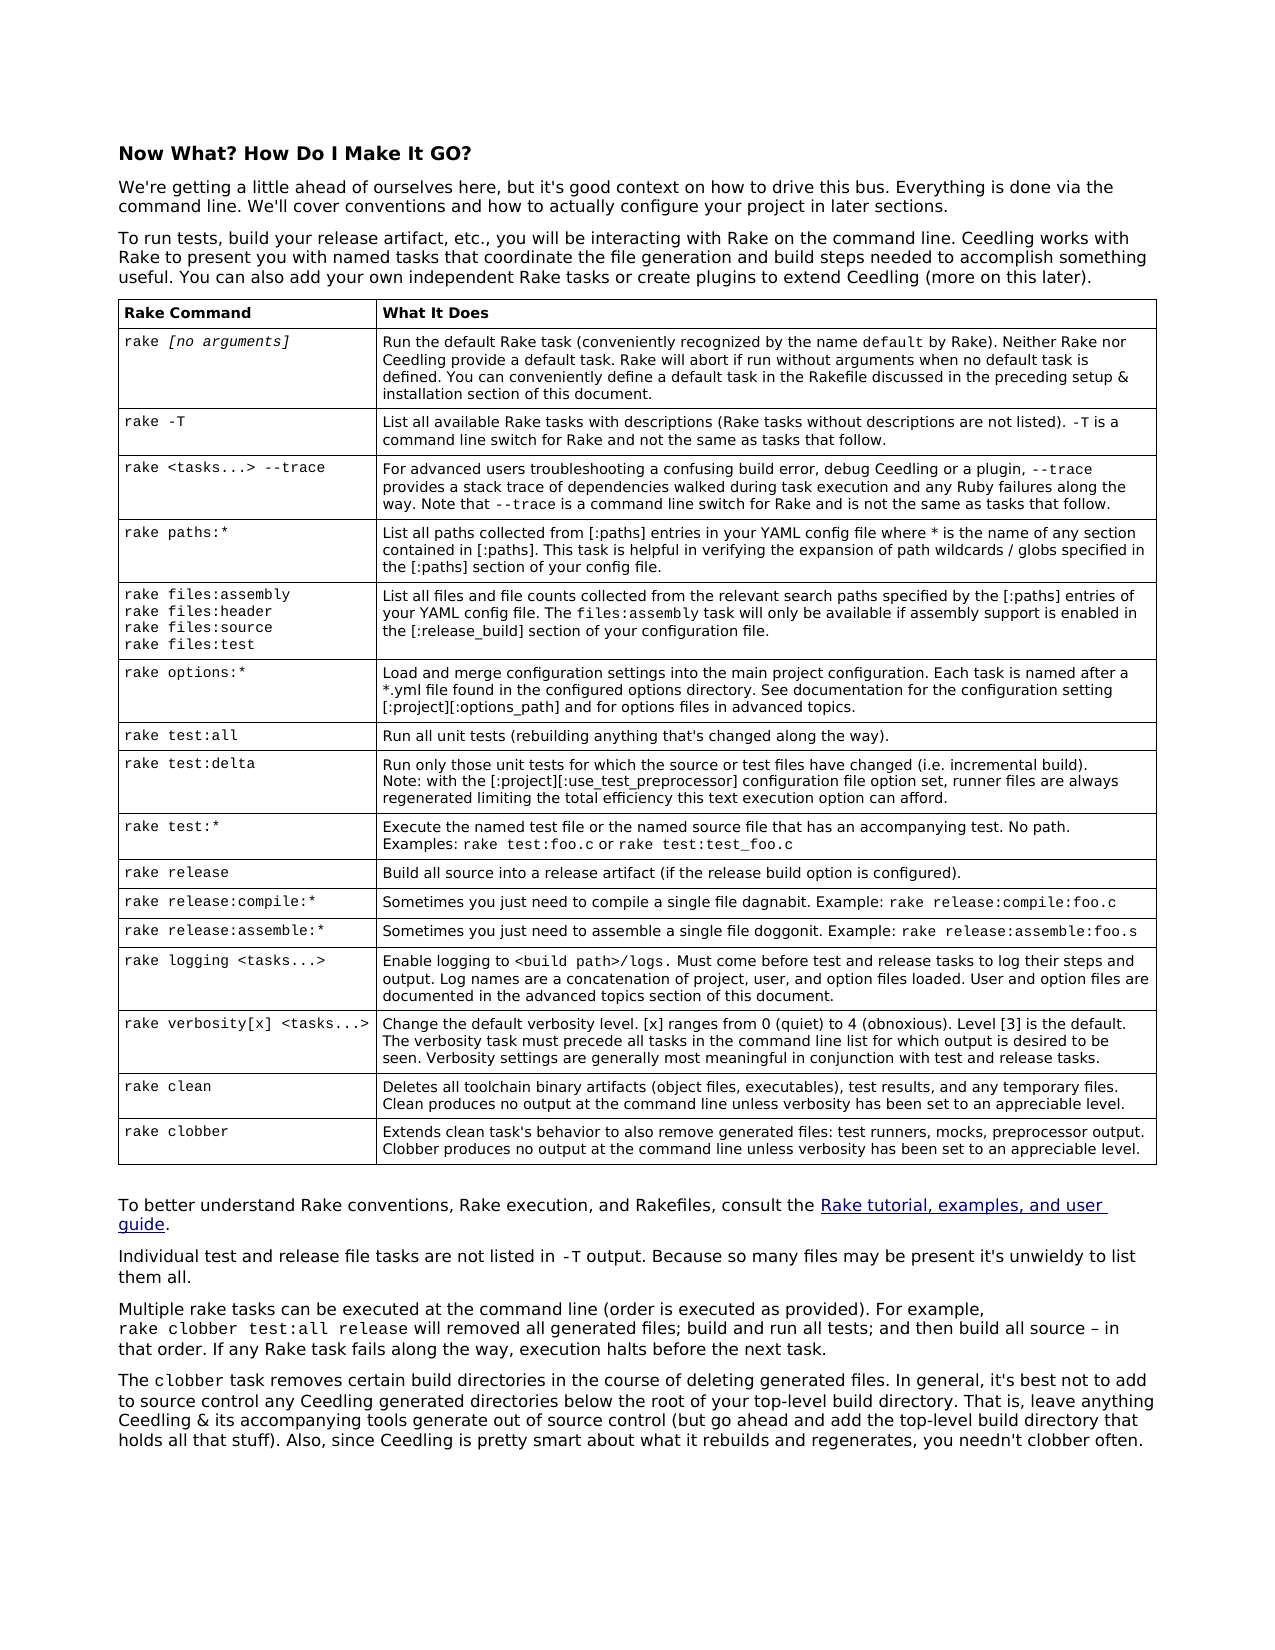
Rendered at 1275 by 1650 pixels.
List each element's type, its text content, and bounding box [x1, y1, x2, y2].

table_cell Run the default Rake task (conveniently recognized by the name default by Rake). Neither Rake nor Ceedling provide a default task. Rake will abort if run without arguments when no default task is defined. You can conveniently define a default task in the Rakefile discussed in the preceding setup & installation section of this document. [377, 329, 1156, 408]
table_cell rake verbosity[x] <tasks...> [119, 1011, 376, 1073]
table_cell rake release:compile:* [119, 889, 376, 918]
table_cell rake [no arguments] [119, 329, 376, 408]
table_cell For advanced users troubleshooting a confusing build error, debug Ceedling or a plugin, --trace provides a stack trace of dependencies walked during task execution and any Ruby failures along the way. Note that --trace is a command line switch for Rake and is not the same as tasks that follow. [377, 456, 1156, 519]
table_cell rake release:assemble:* [119, 919, 376, 947]
table_cell Run all unit tests (rebuilding anything that's changed along the way). [377, 723, 1156, 750]
table_cell rake -T [119, 409, 376, 455]
table_cell Run only those unit tests for which the source or test files have changed (i.e. incremental build). Note: with the [:project][:use_test_preprocessor] configuration file option set, runner files are always regenerated limiting the total efficiency this text execution option can afford. [377, 751, 1156, 813]
table_cell rake files:assembly rake files:header rake files:source rake files:test [119, 583, 376, 659]
table_cell Sometimes you just need to compile a single file dagnabit. Example: rake release:compile:foo.c [377, 889, 1156, 918]
text To better understand Rake conventions, Rake execution, and Rakefiles, consult the Rake tutorial, examples, and user guide. [118, 1196, 1157, 1235]
table_header Rake Command [119, 300, 376, 328]
table_cell List all available Rake tasks with descriptions (Rake tasks without descriptions are not listed). -T is a command line switch for Rake and not the same as tasks that follow. [377, 409, 1156, 455]
text Multiple rake tasks can be executed at the command line (order is executed as provided). For example, rake clobber test:all release will removed all generated files; build and run all tests; and then build all source – in that order. If any Rake task fails along the way, execution halts before the next task. [118, 1299, 1157, 1359]
table_cell rake test:* [119, 814, 376, 859]
table_cell List all paths collected from [:paths] entries in your YAML config file where * is the name of any section contained in [:paths]. This task is helpful in verifying the expansion of path wildcards / globs specified in the [:paths] section of your config file. [377, 520, 1156, 582]
table_cell rake paths:* [119, 520, 376, 582]
text Individual test and release file tasks are not listed in -T output. Because so many files may be present it's unwieldy to list them all. [118, 1247, 1157, 1287]
table_cell rake test:delta [119, 751, 376, 813]
table_cell Sometimes you just need to assemble a single file doggonit. Example: rake release:assemble:foo.s [377, 919, 1156, 947]
table_cell Deletes all toolchain binary artifacts (object files, executables), test results, and any temporary files. Clean produces no output at the command line unless verbosity has been set to an appreciable level. [377, 1074, 1156, 1118]
text The clobber task removes certain build directories in the course of deleting generated files. In general, it's best not to add to source control any Ceedling generated directories below the root of your top-level build directory. That is, leave anything Ceedling & its accompanying tools generate out of source control (but go ahead and add the top-level build directory that holds all that stuff). Also, since Ceedling is pretty smart about what it rebuilds and regenerates, you needn't clobber often. [118, 1371, 1157, 1450]
table_cell rake test:all [119, 723, 376, 750]
table_cell rake options:* [119, 660, 376, 722]
table_cell List all files and file counts collected from the relevant search paths specified by the [:paths] entries of your YAML config file. The files:assembly task will only be available if assembly support is enabled in the [:release_build] section of your configuration file. [377, 583, 1156, 659]
table_cell Load and merge configuration settings into the main project configuration. Each task is named after a *.yml file found in the configured options directory. See documentation for the configuration setting [:project][:options_path] and for options files in advanced topics. [377, 660, 1156, 722]
table_cell rake release [119, 860, 376, 888]
table_cell rake clobber [119, 1119, 376, 1164]
table_cell rake clean [119, 1074, 376, 1118]
subtitle Now What? How Do I Make It GO? [118, 143, 1157, 165]
table_cell Execute the named test file or the named source file that has an accompanying test. No path. Examples: rake test:foo.c or rake test:test_foo.c [377, 814, 1156, 859]
table_cell Change the default verbosity level. [x] ranges from 0 (quiet) to 4 (obnoxious). Level [3] is the default. The verbosity task must precede all tasks in the command line list for which output is desired to be seen. Verbosity settings are generally most meaningful in conjunction with test and release tasks. [377, 1011, 1156, 1073]
table_header What It Does [377, 300, 1156, 328]
table_cell rake <tasks...> --trace [119, 456, 376, 519]
table_cell Extends clean task's behavior to also remove generated files: test runners, mocks, preprocessor output. Clobber produces no output at the command line unless verbosity has been set to an appreciable level. [377, 1119, 1156, 1164]
table_cell Enable logging to <build path>/logs. Must come before test and release tasks to log their steps and output. Log names are a concatenation of project, user, and option files loaded. User and option files are documented in the advanced topics section of this document. [377, 948, 1156, 1010]
table_cell Build all source into a release artifact (if the release build option is configured). [377, 860, 1156, 888]
text We're getting a little ahead of ourselves here, but it's good context on how to drive this bus. Everything is done via the command line. We'll cover conventions and how to actually configure your project in later sections. [118, 177, 1157, 216]
text To run tests, build your release artifact, etc., you will be interacting with Rake on the command line. Ceedling works with Rake to present you with named tasks that coordinate the file generation and build steps needed to accomplish something useful. You can also add your own independent Rake tasks or create plugins to extend Ceedling (more on this later). [118, 229, 1157, 287]
table_cell rake logging <tasks...> [119, 948, 376, 1010]
